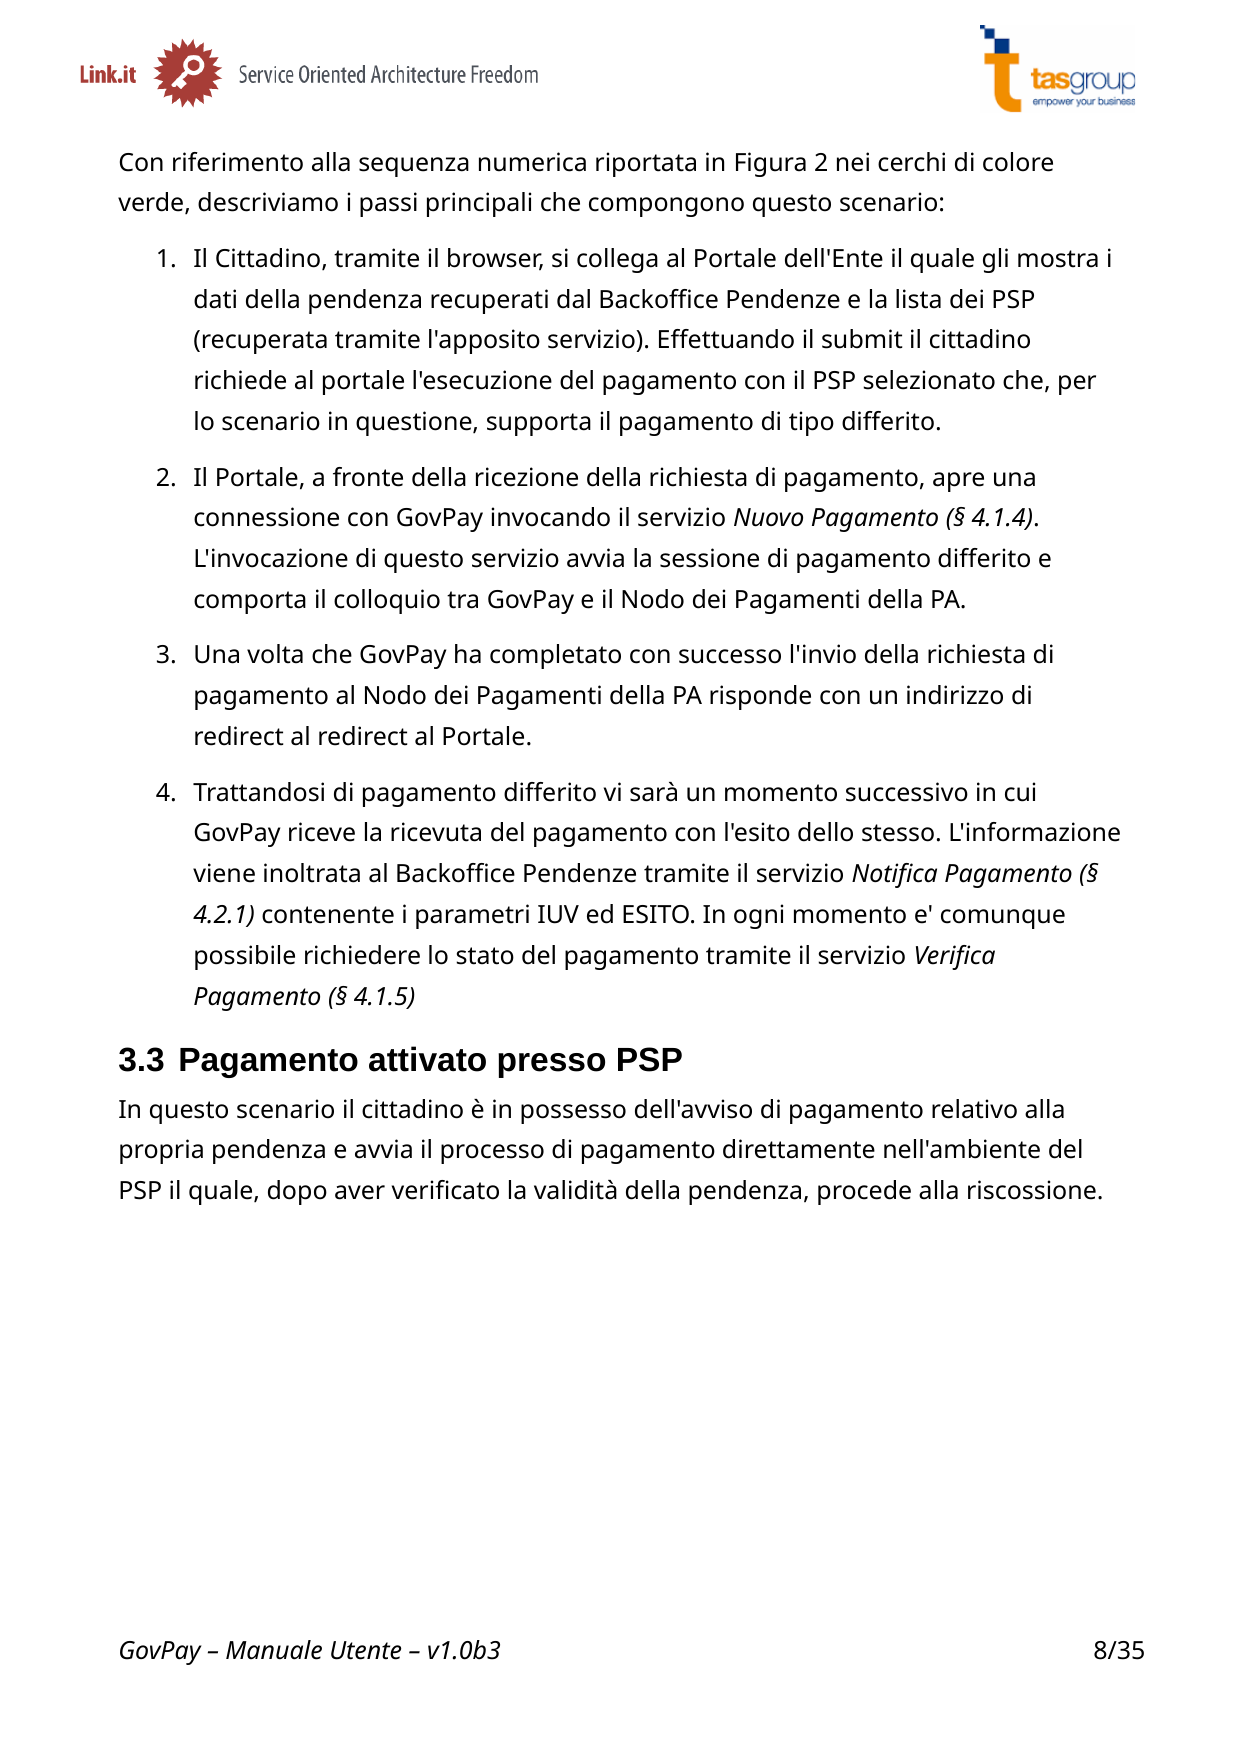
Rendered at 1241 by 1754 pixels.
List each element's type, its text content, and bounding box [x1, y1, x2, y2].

list Trattandosi di pagamento differito vi sarà un momento successivo in cui GovPay riceve la ricevuta del pagamento con l'esito dello stesso. L'informazione viene inoltrata al Backoffice Pendenze tramite il servizio Notifica Pagamento (§ 4.2.1) contenente i parametri IUV ed ESITO. In ogni momento e' comunque possibile richiedere lo stato del pagamento tramite il servizio Verifica Pagamento (§ 4.1.5) [156, 774, 1122, 1012]
list Il Cittadino, tramite il browser, si collega al Portale dell'Ente il quale gli mostra i dati della pendenza recuperati dal Backoffice Pendenze e la lista dei PSP (recuperata tramite l'apposito servizio). Effettuando il submit il cittadino richiede al portale l'esecuzione del pagamento con il PSP selezionato che, per lo scenario in questione, supporta il pagamento di tipo differito. [156, 241, 1122, 438]
picture [980, 25, 1136, 113]
list Una volta che GovPay ha completato con successo l'invio della richiesta di pagamento al Nodo dei Pagamenti della PA risponde con un indirizzo di redirect al redirect al Portale. [156, 637, 1122, 753]
list Il Portale, a fronte della ricezione della richiesta di pagamento, apre una connessione con GovPay invocando il servizio Nuovo Pagamento (§ 4.1.4). L'invocazione di questo servizio avvia la sessione di pagamento differito e comporta il colloquio tra GovPay e il Nodo dei Pagamenti della PA. [156, 459, 1122, 616]
picture [1, 33, 602, 113]
text In questo scenario il cittadino è in possesso dell'avviso di pagamento relativo alla propria pendenza e avvia il processo di pagamento direttamente nell'ambiente del PSP il quale, dopo aver verificato la validità della pendenza, procede alla riscossione. [118, 1091, 1122, 1207]
text Con riferimento alla sequenza numerica riportata in Figura 2 nei cerchi di colore verde, descriviamo i passi principali che compongono questo scenario: [118, 144, 1122, 219]
subtitle Pagamento attivato presso PSP [118, 1040, 1122, 1079]
